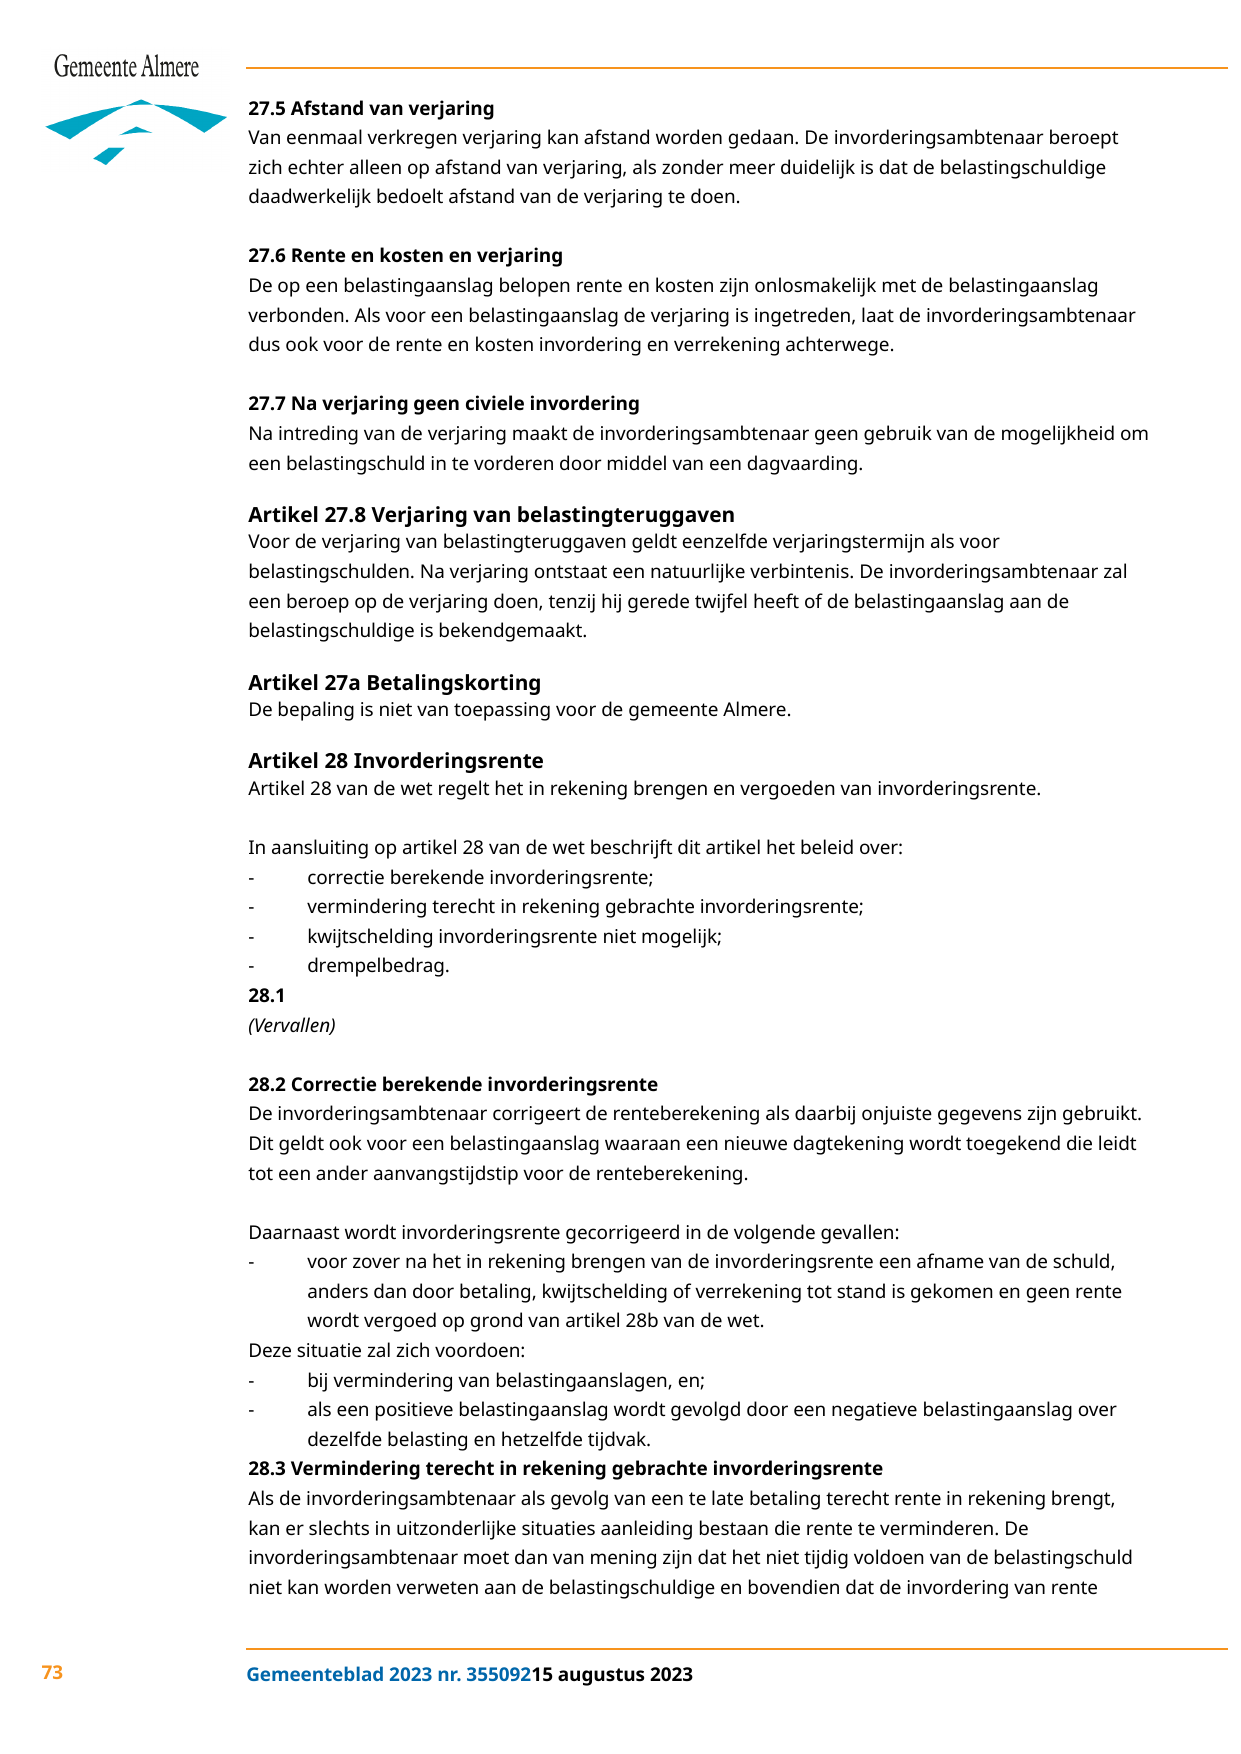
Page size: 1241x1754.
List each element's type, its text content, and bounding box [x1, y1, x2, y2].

text 28.3 Vermindering terecht in rekening gebrachte invorderingsrente [248, 1456, 1152, 1481]
text Artikel 27a Betalingskorting [248, 668, 1152, 696]
text 27.6 Rente en kosten en verjaring [248, 243, 1152, 268]
list als een positieve belastingaanslag wordt gevolgd door een negatieve belastingaanslag over dezelfde belasting en hetzelfde tijdvak. [248, 1396, 1152, 1452]
text (Vervallen) [248, 1012, 1152, 1037]
text De invorderingsambtenaar corrigeert de renteberekening als daarbij onjuiste gegevens zijn gebruikt. Dit geldt ook voor een belastingaanslag waaraan een nieuwe dagtekening wordt toegekend die leidt tot een ander aanvangstijdstip voor de renteberekening. [248, 1101, 1152, 1185]
text Na intreding van de verjaring maakt de invorderingsambtenaar geen gebruik van de mogelijkheid om een belastingschuld in te vorderen door middel van een dagvaarding. [248, 420, 1152, 476]
text 28.2 Correctie berekende invorderingsrente [248, 1071, 1152, 1097]
text Artikel 28 van de wet regelt het in rekening brengen en vergoeden van invorderingsrente. [248, 775, 1152, 801]
text 27.5 Afstand van verjaring [248, 95, 1152, 121]
text 28.1 [248, 982, 1152, 1008]
list drempelbedrag. [248, 953, 1152, 978]
text Artikel 27.8 Verjaring van belastingteruggaven [248, 500, 1152, 529]
text De op een belastingaanslag belopen rente en kosten zijn onlosmakelijk met de belastingaanslag verbonden. Als voor een belastingaanslag de verjaring is ingetreden, laat de invorderingsambtenaar dus ook voor de rente en kosten invordering en verrekening achterwege. [248, 272, 1152, 357]
picture [41, 47, 231, 172]
list vermindering terecht in rekening gebrachte invorderingsrente; [248, 893, 1152, 919]
text Als de invorderingsambtenaar als gevolg van een te late betaling terecht rente in rekening brengt, kan er slechts in uitzonderlijke situaties aanleiding bestaan die rente te verminderen. De invorderingsambtenaar moet dan van mening zijn dat het niet tijdig voldoen van de belastingschuld niet kan worden verweten aan de belastingschuldige en bovendien dat de invordering van rente [248, 1485, 1152, 1599]
text 27.7 Na verjaring geen civiele invordering [248, 391, 1152, 416]
list bij vermindering van belastingaanslagen, en; [248, 1367, 1152, 1392]
text De bepaling is niet van toepassing voor de gemeente Almere. [248, 696, 1152, 722]
list voor zover na het in rekening brengen van de invorderingsrente een afname van de schuld, anders dan door betaling, kwijtschelding of verrekening tot stand is gekomen en geen rente wordt vergoed op grond van artikel 28b van de wet. [248, 1248, 1152, 1333]
text Voor de verjaring van belastingteruggaven geldt eenzelfde verjaringstermijn als voor belastingschulden. Na verjaring ontstaat een natuurlijke verbintenis. De invorderingsambtenaar zal een beroep op de verjaring doen, tenzij hij gerede twijfel heeft of de belastingaanslag aan de belastingschuldige is bekendgemaakt. [248, 529, 1152, 643]
text Artikel 28 Invorderingsrente [248, 747, 1152, 775]
text Daarnaast wordt invorderingsrente gecorrigeerd in de volgende gevallen: [248, 1219, 1152, 1244]
list correctie berekende invorderingsrente; [248, 864, 1152, 889]
text In aansluiting op artikel 28 van de wet beschrijft dit artikel het beleid over: [248, 834, 1152, 860]
text Deze situatie zal zich voordoen: [248, 1337, 1152, 1363]
text Van eenmaal verkregen verjaring kan afstand worden gedaan. De invorderingsambtenaar beroept zich echter alleen op afstand van verjaring, als zonder meer duidelijk is dat de belastingschuldige daadwerkelijk bedoelt afstand van de verjaring te doen. [248, 124, 1152, 209]
list kwijtschelding invorderingsrente niet mogelijk; [248, 923, 1152, 949]
